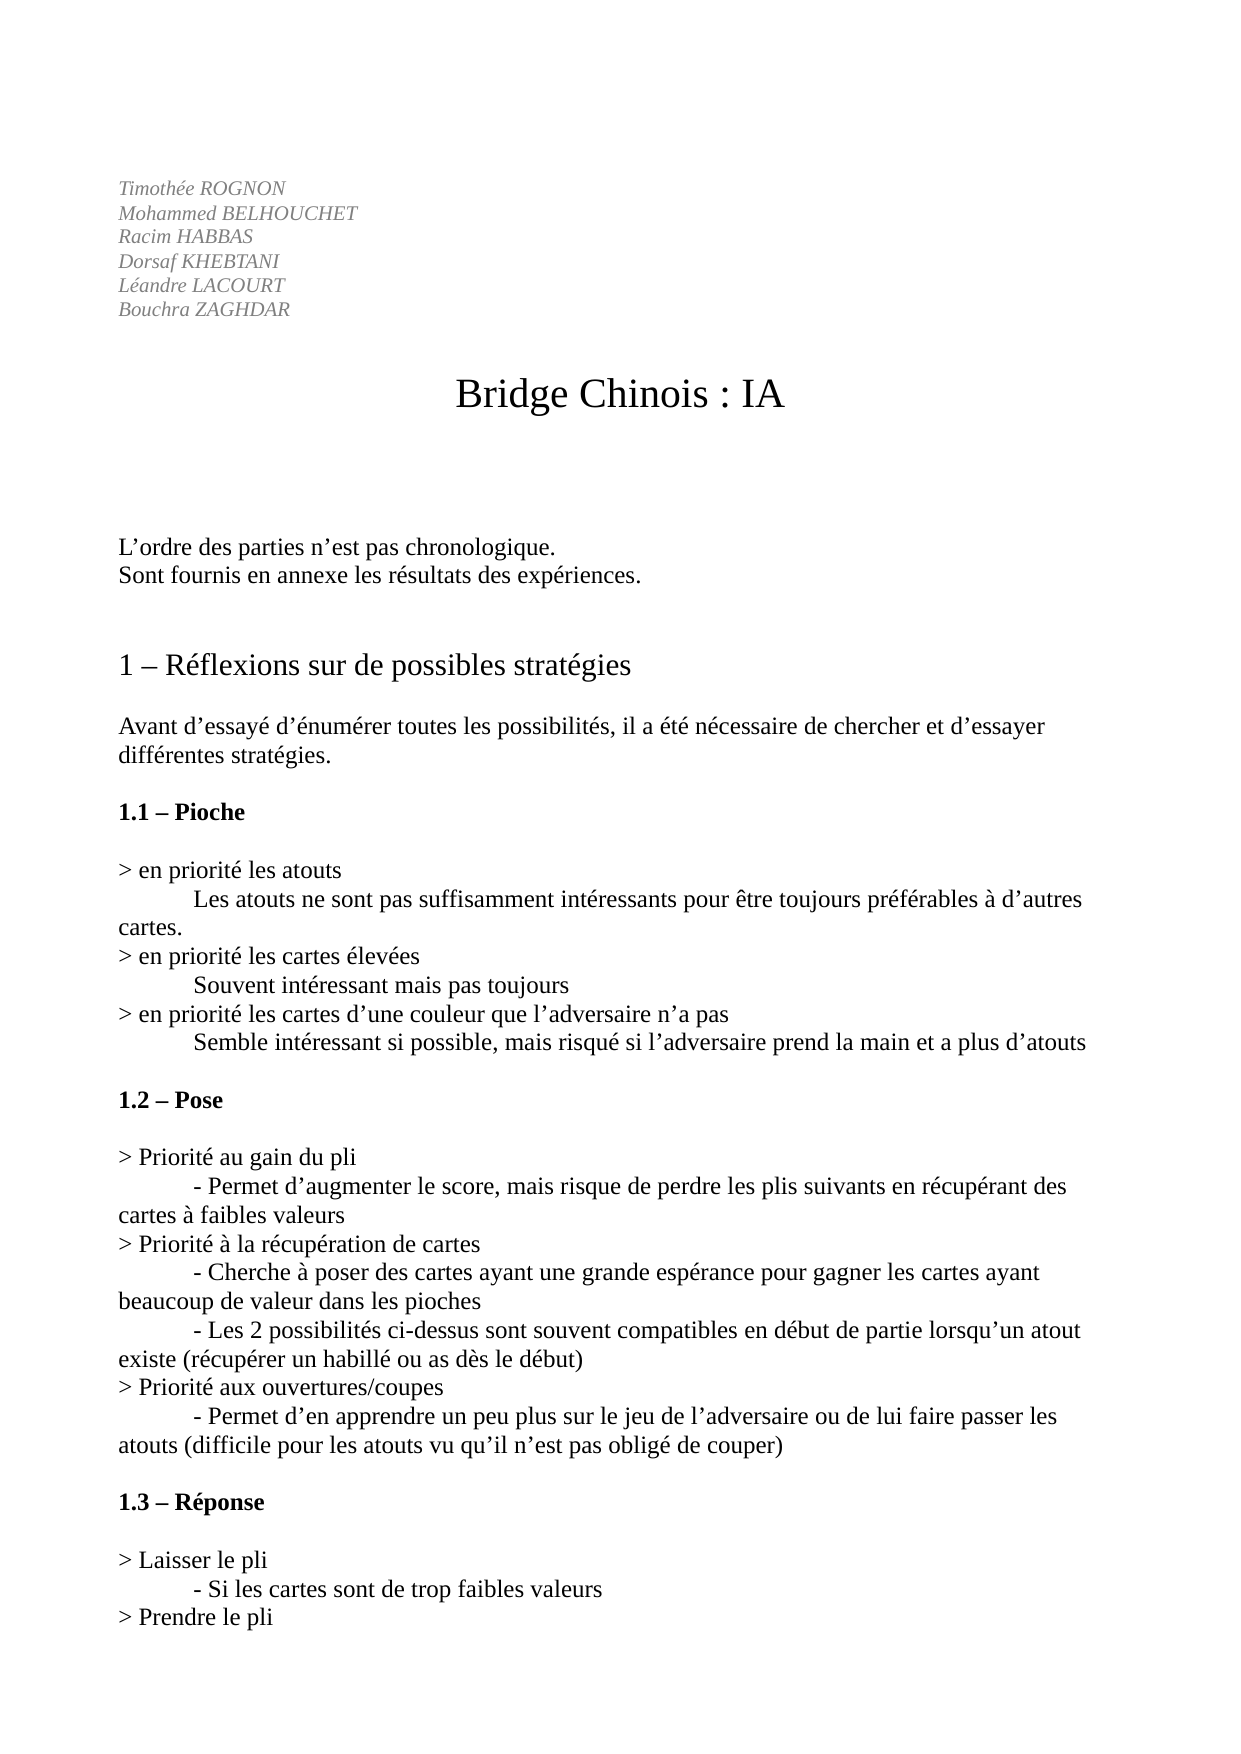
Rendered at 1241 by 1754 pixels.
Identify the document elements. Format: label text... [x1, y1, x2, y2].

text > en priorité les cartes d’une couleur que l’adversaire n’a pas [118, 999, 1122, 1027]
text - Cherche à poser des cartes ayant une grande espérance pour gagner les cartes ayant beaucoup de valeur dans les pioches [118, 1257, 1122, 1315]
text > en priorité les atouts [118, 855, 1122, 884]
text Timothée ROGNON Mohammed BELHOUCHET [118, 176, 1122, 224]
text > Laisser le pli [118, 1545, 1122, 1574]
text > en priorité les cartes élevées [118, 941, 1122, 970]
text > Priorité à la récupération de cartes [118, 1229, 1122, 1257]
text L’ordre des parties n’est pas chronologique. [118, 532, 1122, 560]
text Bridge Chinois : IA [118, 369, 1122, 417]
text 1 – Réflexions sur de possibles stratégies [118, 647, 1122, 682]
text Bouchra ZAGHDAR [118, 297, 1122, 321]
text Dorsaf KHEBTANI Léandre LACOURT [118, 248, 1122, 297]
text Sont fournis en annexe les résultats des expériences. [118, 560, 1122, 589]
text > Prendre le pli [118, 1602, 1122, 1631]
text - Les 2 possibilités ci-dessus sont souvent compatibles en début de partie lorsqu’un atout existe (récupérer un habillé ou as dès le début) [118, 1315, 1122, 1372]
text Avant d’essayé d’énumérer toutes les possibilités, il a été nécessaire de chercher et d’essayer différentes stratégies. [118, 711, 1122, 769]
text 1.2 – Pose [118, 1085, 1122, 1114]
text Les atouts ne sont pas suffisamment intéressants pour être toujours préférables à d’autres cartes. [118, 884, 1122, 941]
text Souvent intéressant mais pas toujours [118, 970, 1122, 999]
text Racim HABBAS [118, 224, 1122, 248]
text > Priorité au gain du pli [118, 1142, 1122, 1171]
text > Priorité aux ouvertures/coupes [118, 1372, 1122, 1401]
text - Permet d’augmenter le score, mais risque de perdre les plis suivants en récupérant des cartes à faibles valeurs [118, 1171, 1122, 1229]
text 1.1 – Pioche [118, 797, 1122, 826]
text - Si les cartes sont de trop faibles valeurs [118, 1574, 1122, 1602]
text 1.3 – Réponse [118, 1487, 1122, 1516]
text Semble intéressant si possible, mais risqué si l’adversaire prend la main et a plus d’atouts [118, 1027, 1122, 1056]
text - Permet d’en apprendre un peu plus sur le jeu de l’adversaire ou de lui faire passer les atouts (difficile pour les atouts vu qu’il n’est pas obligé de couper) [118, 1401, 1122, 1459]
